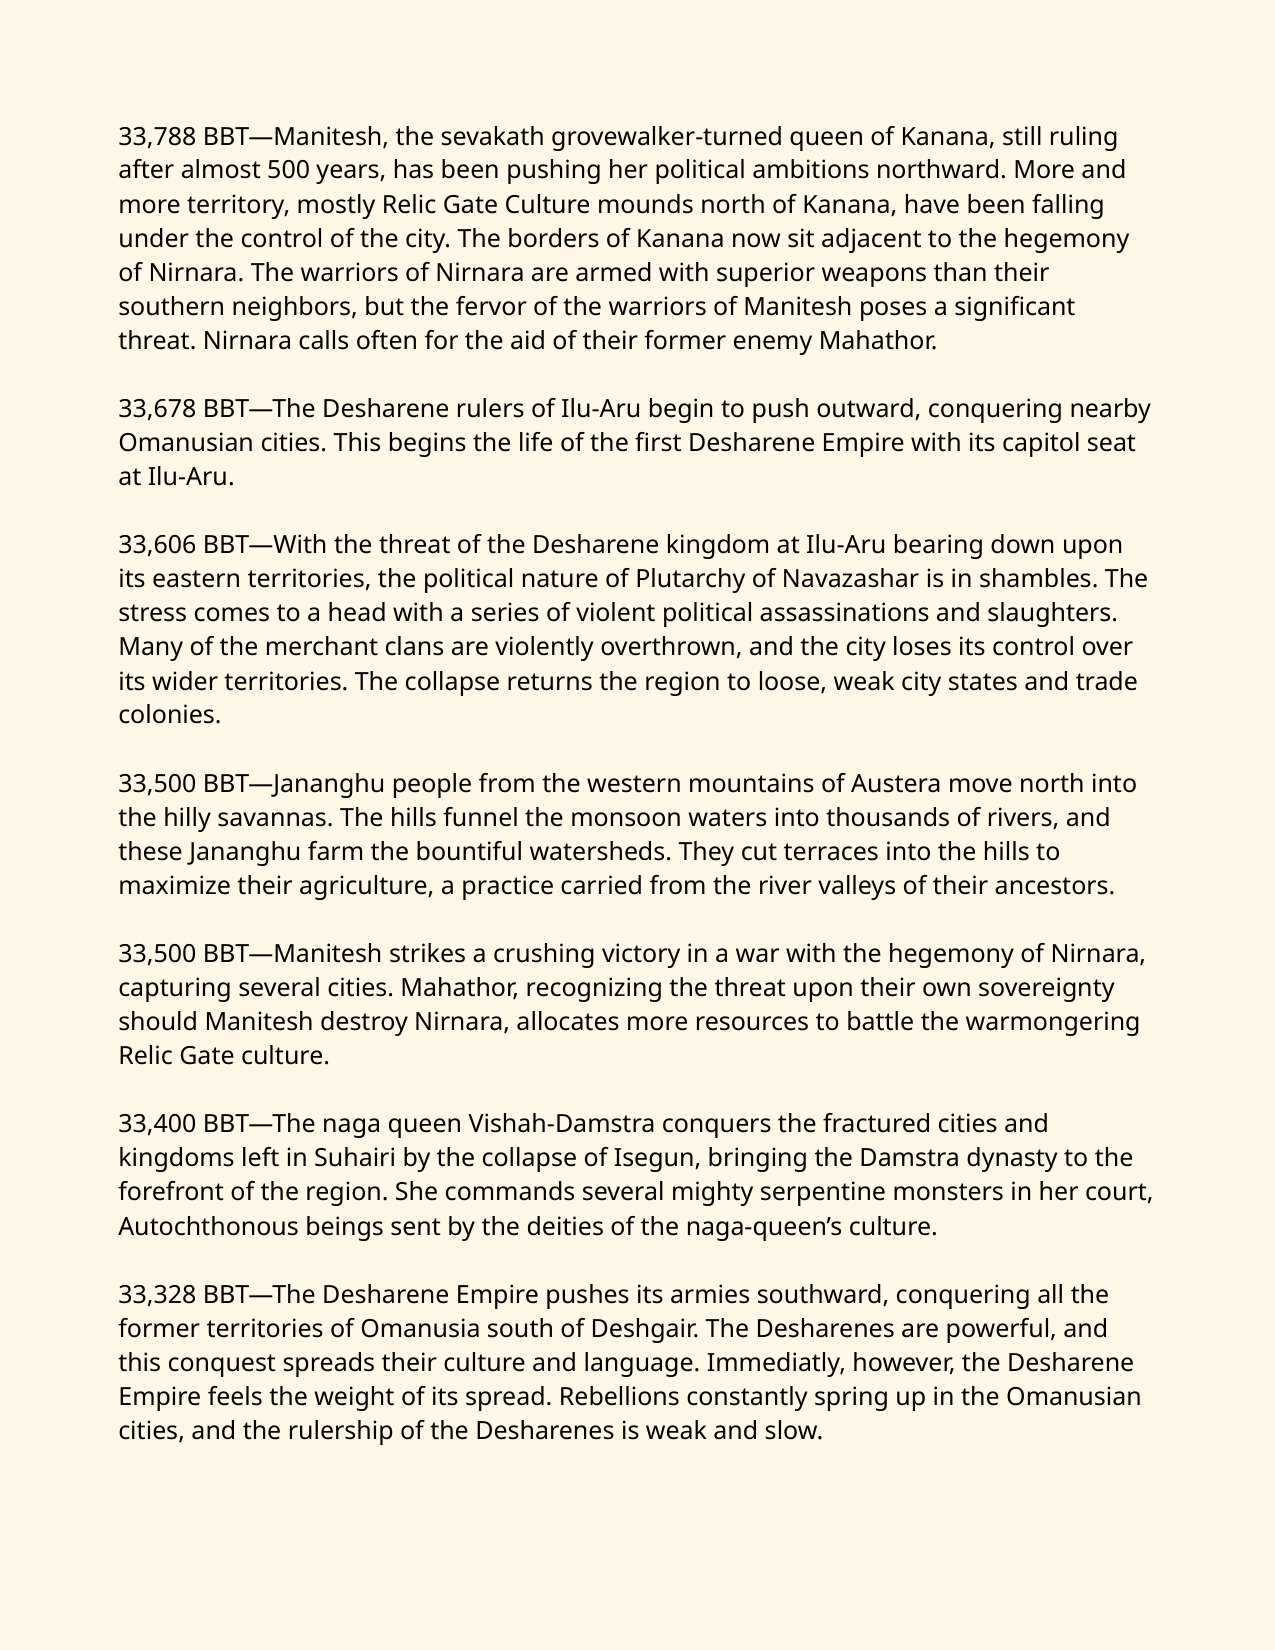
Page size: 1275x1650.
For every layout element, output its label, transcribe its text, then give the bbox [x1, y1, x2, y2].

text 33,678 BBT—The Desharene rulers of Ilu-Aru begin to push outward, conquering nearby Omanusian cities. This begins the life of the first Desharene Empire with its capitol seat at Ilu-Aru. [118, 391, 1157, 493]
text 33,400 BBT—The naga queen Vishah-Damstra conquers the fractured cities and kingdoms left in Suhairi by the collapse of Isegun, bringing the Damstra dynasty to the forefront of the region. She commands several mighty serpentine monsters in her court, Autochthonous beings sent by the deities of the naga-queen’s culture. [118, 1106, 1157, 1242]
text 33,606 BBT—With the threat of the Desharene kingdom at Ilu-Aru bearing down upon its eastern territories, the political nature of Plutarchy of Navazashar is in shambles. The stress comes to a head with a series of violent political assassinations and slaughters. Many of the merchant clans are violently overthrown, and the city loses its control over its wider territories. The collapse returns the region to loose, weak city states and trade colonies. [118, 527, 1157, 731]
text 33,500 BBT—Manitesh strikes a crushing victory in a war with the hegemony of Nirnara, capturing several cities. Mahathor, recognizing the threat upon their own sovereignty should Manitesh destroy Nirnara, allocates more resources to battle the warmongering Relic Gate culture. [118, 936, 1157, 1072]
text 33,788 BBT—Manitesh, the sevakath grovewalker-turned queen of Kanana, still ruling after almost 500 years, has been pushing her political ambitions northward. More and more territory, mostly Relic Gate Culture mounds north of Kanana, have been falling under the control of the city. The borders of Kanana now sit adjacent to the hegemony of Nirnara. The warriors of Nirnara are armed with superior weapons than their southern neighbors, but the fervor of the warriors of Manitesh poses a significant threat. Nirnara calls often for the aid of their former enemy Mahathor. [118, 118, 1157, 357]
text 33,500 BBT—Jananghu people from the western mountains of Austera move north into the hilly savannas. The hills funnel the monsoon waters into thousands of rivers, and these Jananghu farm the bountiful watersheds. They cut terraces into the hills to maximize their agriculture, a practice carried from the river valleys of their ancestors. [118, 765, 1157, 902]
text 33,328 BBT—The Desharene Empire pushes its armies southward, conquering all the former territories of Omanusia south of Deshgair. The Desharenes are powerful, and this conquest spreads their culture and language. Immediatly, however, the Desharene Empire feels the weight of its spread. Rebellions constantly spring up in the Omanusian cities, and the rulership of the Desharenes is weak and slow. [118, 1276, 1157, 1447]
